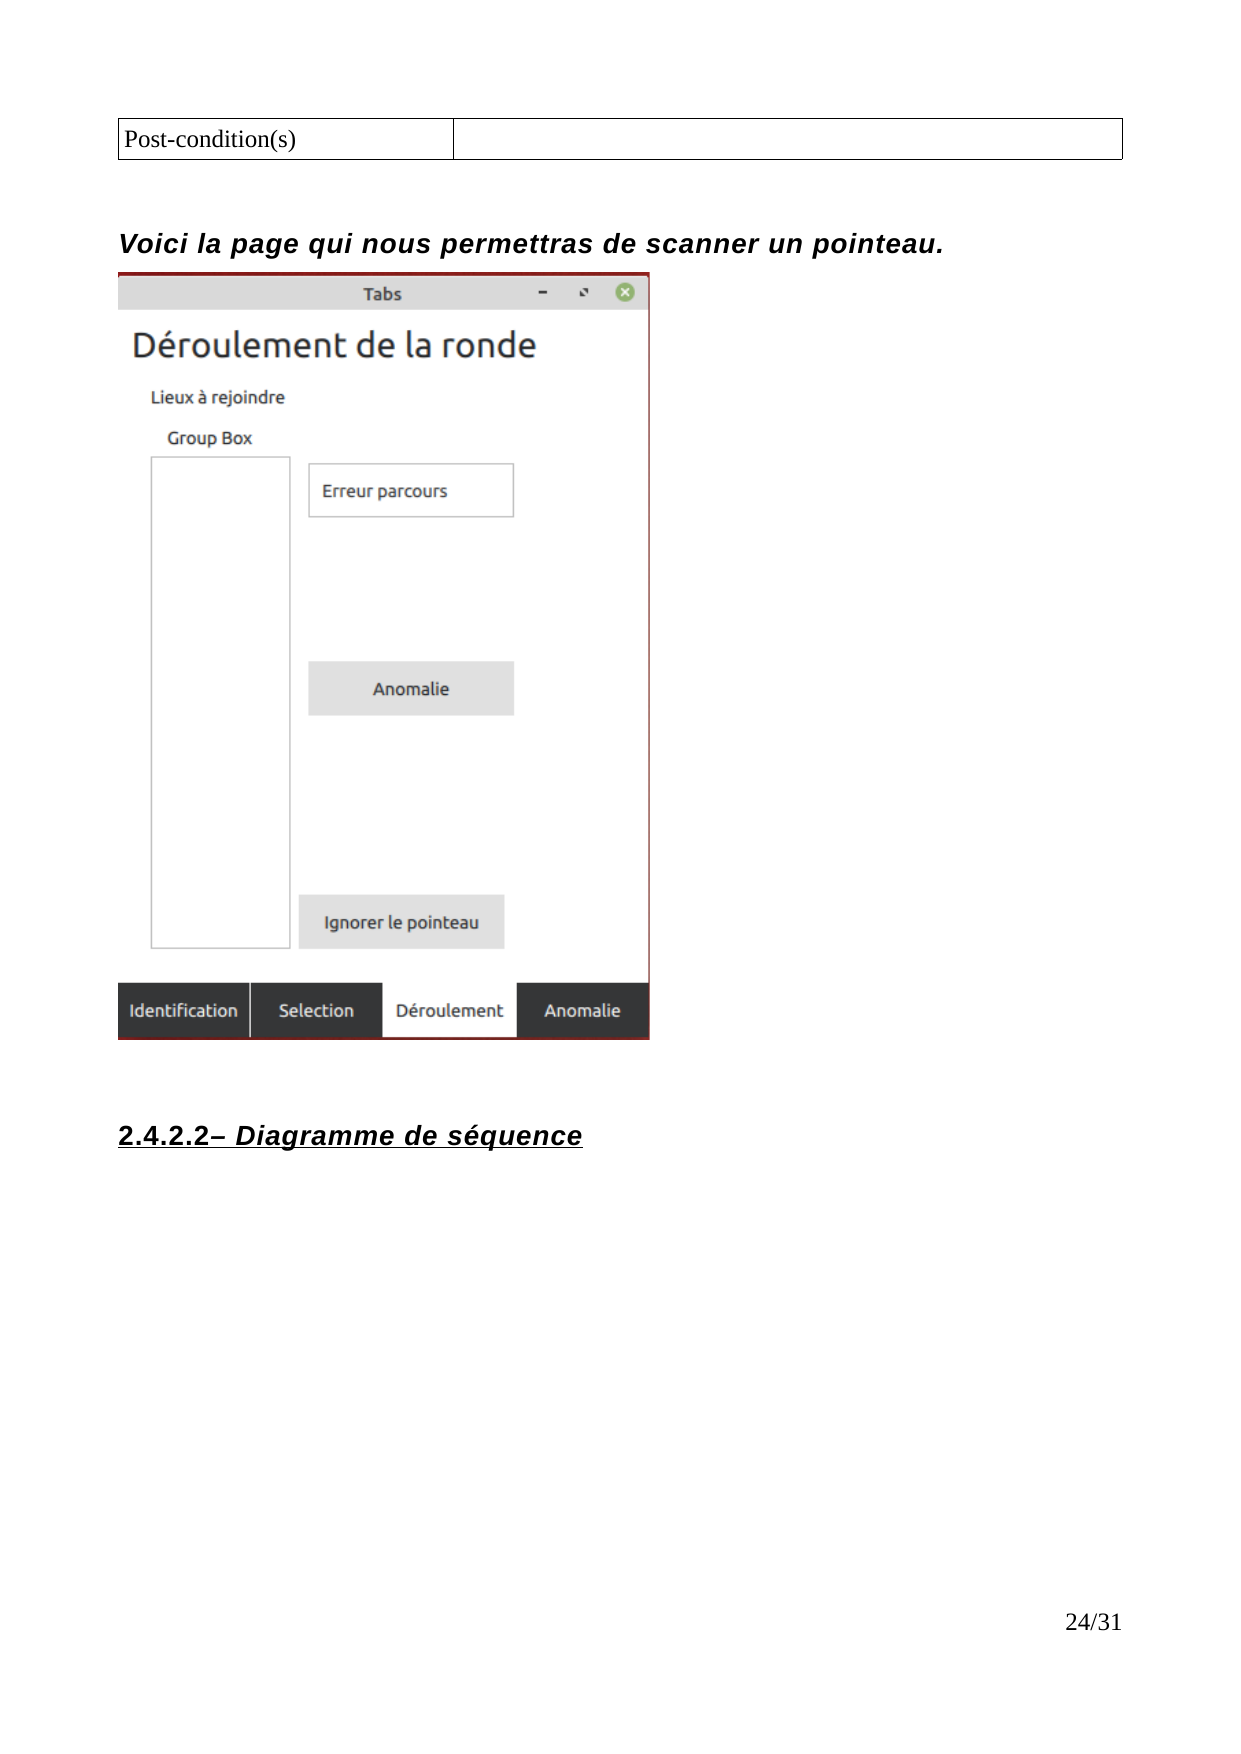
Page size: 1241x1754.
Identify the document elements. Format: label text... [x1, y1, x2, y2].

table_cell Post-condition(s) [119, 119, 453, 158]
subtitle Voici la page qui nous permettras de scanner un pointeau. [118, 228, 1122, 260]
subtitle 2.4.2.2– Diagramme de séquence [118, 1119, 1122, 1151]
table_cell [454, 119, 1122, 158]
picture [118, 272, 650, 1040]
